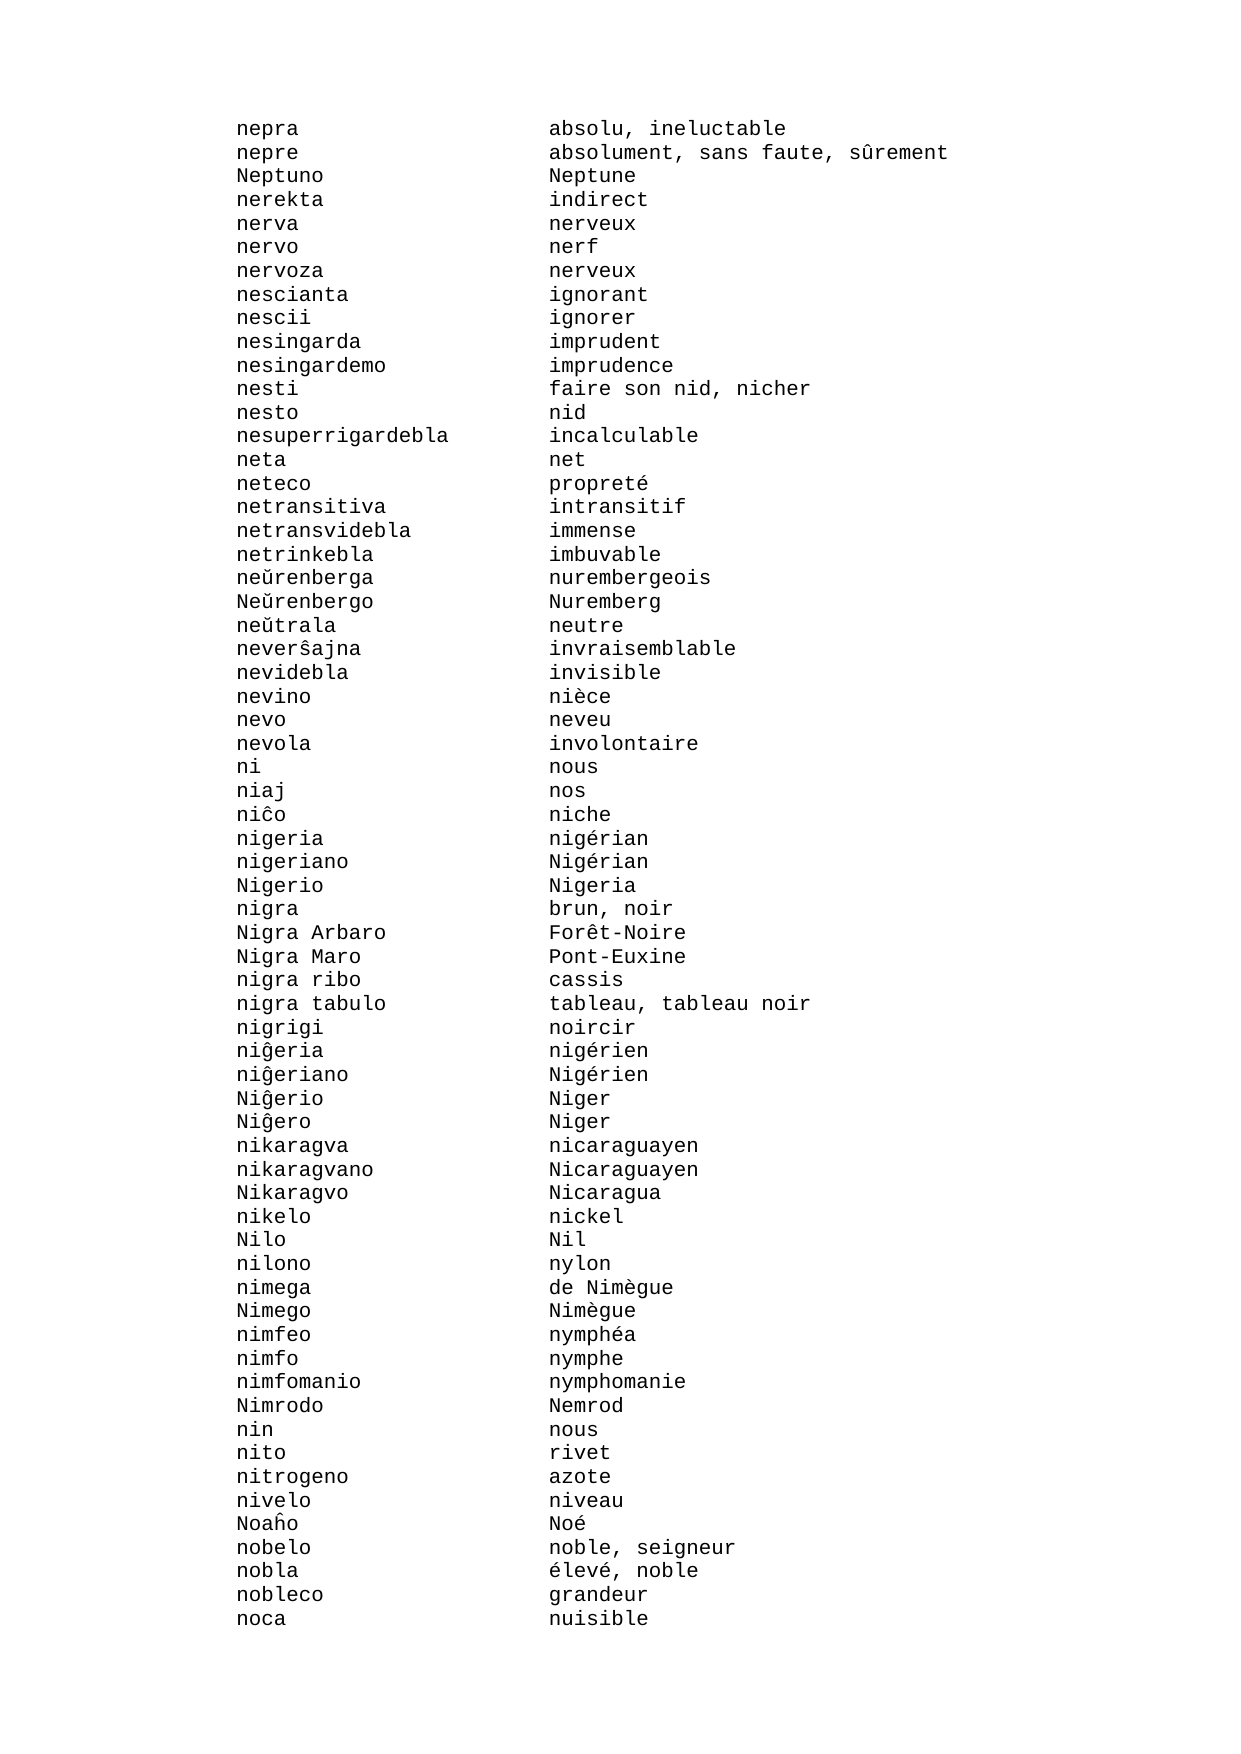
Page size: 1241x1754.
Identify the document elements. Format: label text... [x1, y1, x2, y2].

text Nikaragvo Nicaragua [236, 1182, 1004, 1206]
text nimega de Nimègue [236, 1277, 1004, 1300]
text nikaragva nicaraguayen [236, 1135, 1004, 1158]
text Nigra Arbaro Forêt-Noire [236, 922, 1004, 946]
text nito rivet [236, 1442, 1004, 1466]
text nescianta ignorant [236, 284, 1004, 307]
text Nigerio Nigeria [236, 875, 1004, 898]
text nimfeo nymphéa [236, 1324, 1004, 1348]
text nesto nid [236, 402, 1004, 426]
text nigeriano Nigérian [236, 851, 1004, 875]
text nobleco grandeur [236, 1584, 1004, 1608]
text neŭtrala neutre [236, 615, 1004, 638]
text neta net [236, 449, 1004, 473]
text nigra brun, noir [236, 898, 1004, 922]
text nevola involontaire [236, 733, 1004, 757]
text neteco propreté [236, 473, 1004, 496]
text nesti faire son nid, nicher [236, 378, 1004, 402]
text nivelo niveau [236, 1489, 1004, 1513]
text Nimrodo Nemrod [236, 1395, 1004, 1419]
text nerva nerveux [236, 213, 1004, 236]
text Noaĥo Noé [236, 1513, 1004, 1537]
text nepre absolument, sans faute, sûrement [236, 142, 1004, 165]
text nescii ignorer [236, 307, 1004, 331]
text niaj nos [236, 780, 1004, 804]
text nervoza nerveux [236, 260, 1004, 284]
text niĉo niche [236, 804, 1004, 827]
text nikelo nickel [236, 1206, 1004, 1229]
text nigra tabulo tableau, tableau noir [236, 993, 1004, 1017]
text neverŝajna invraisemblable [236, 638, 1004, 662]
text Nigra Maro Pont-Euxine [236, 946, 1004, 969]
text nevidebla invisible [236, 662, 1004, 686]
text nimfomanio nymphomanie [236, 1371, 1004, 1395]
text Nimego Nimègue [236, 1300, 1004, 1324]
text niĝeriano Nigérien [236, 1064, 1004, 1088]
text nevino nièce [236, 686, 1004, 709]
text Niĝerio Niger [236, 1088, 1004, 1111]
text nigeria nigérian [236, 827, 1004, 851]
text nesuperrigardebla incalculable [236, 426, 1004, 449]
text nepra absolu, ineluctable [236, 118, 1004, 142]
text netrinkebla imbuvable [236, 544, 1004, 567]
text nobelo noble, seigneur [236, 1537, 1004, 1561]
text Neptuno Neptune [236, 165, 1004, 189]
text nigrigi noircir [236, 1017, 1004, 1040]
text neŭrenberga nurembergeois [236, 567, 1004, 591]
text nitrogeno azote [236, 1466, 1004, 1489]
text Neŭrenbergo Nuremberg [236, 591, 1004, 615]
text Niĝero Niger [236, 1111, 1004, 1135]
text nilono nylon [236, 1253, 1004, 1277]
text nesingarda imprudent [236, 331, 1004, 354]
text nikaragvano Nicaraguayen [236, 1158, 1004, 1182]
text niĝeria nigérien [236, 1040, 1004, 1064]
text nesingardemo imprudence [236, 354, 1004, 378]
text nin nous [236, 1419, 1004, 1442]
text ni nous [236, 757, 1004, 780]
text Nilo Nil [236, 1229, 1004, 1253]
text nervo nerf [236, 236, 1004, 260]
text nigra ribo cassis [236, 969, 1004, 993]
text netransitiva intransitif [236, 496, 1004, 520]
text nimfo nymphe [236, 1348, 1004, 1371]
text nobla élevé, noble [236, 1561, 1004, 1584]
text nerekta indirect [236, 189, 1004, 213]
text nevo neveu [236, 709, 1004, 733]
text netransvidebla immense [236, 520, 1004, 544]
text noca nuisible [236, 1608, 1004, 1631]
